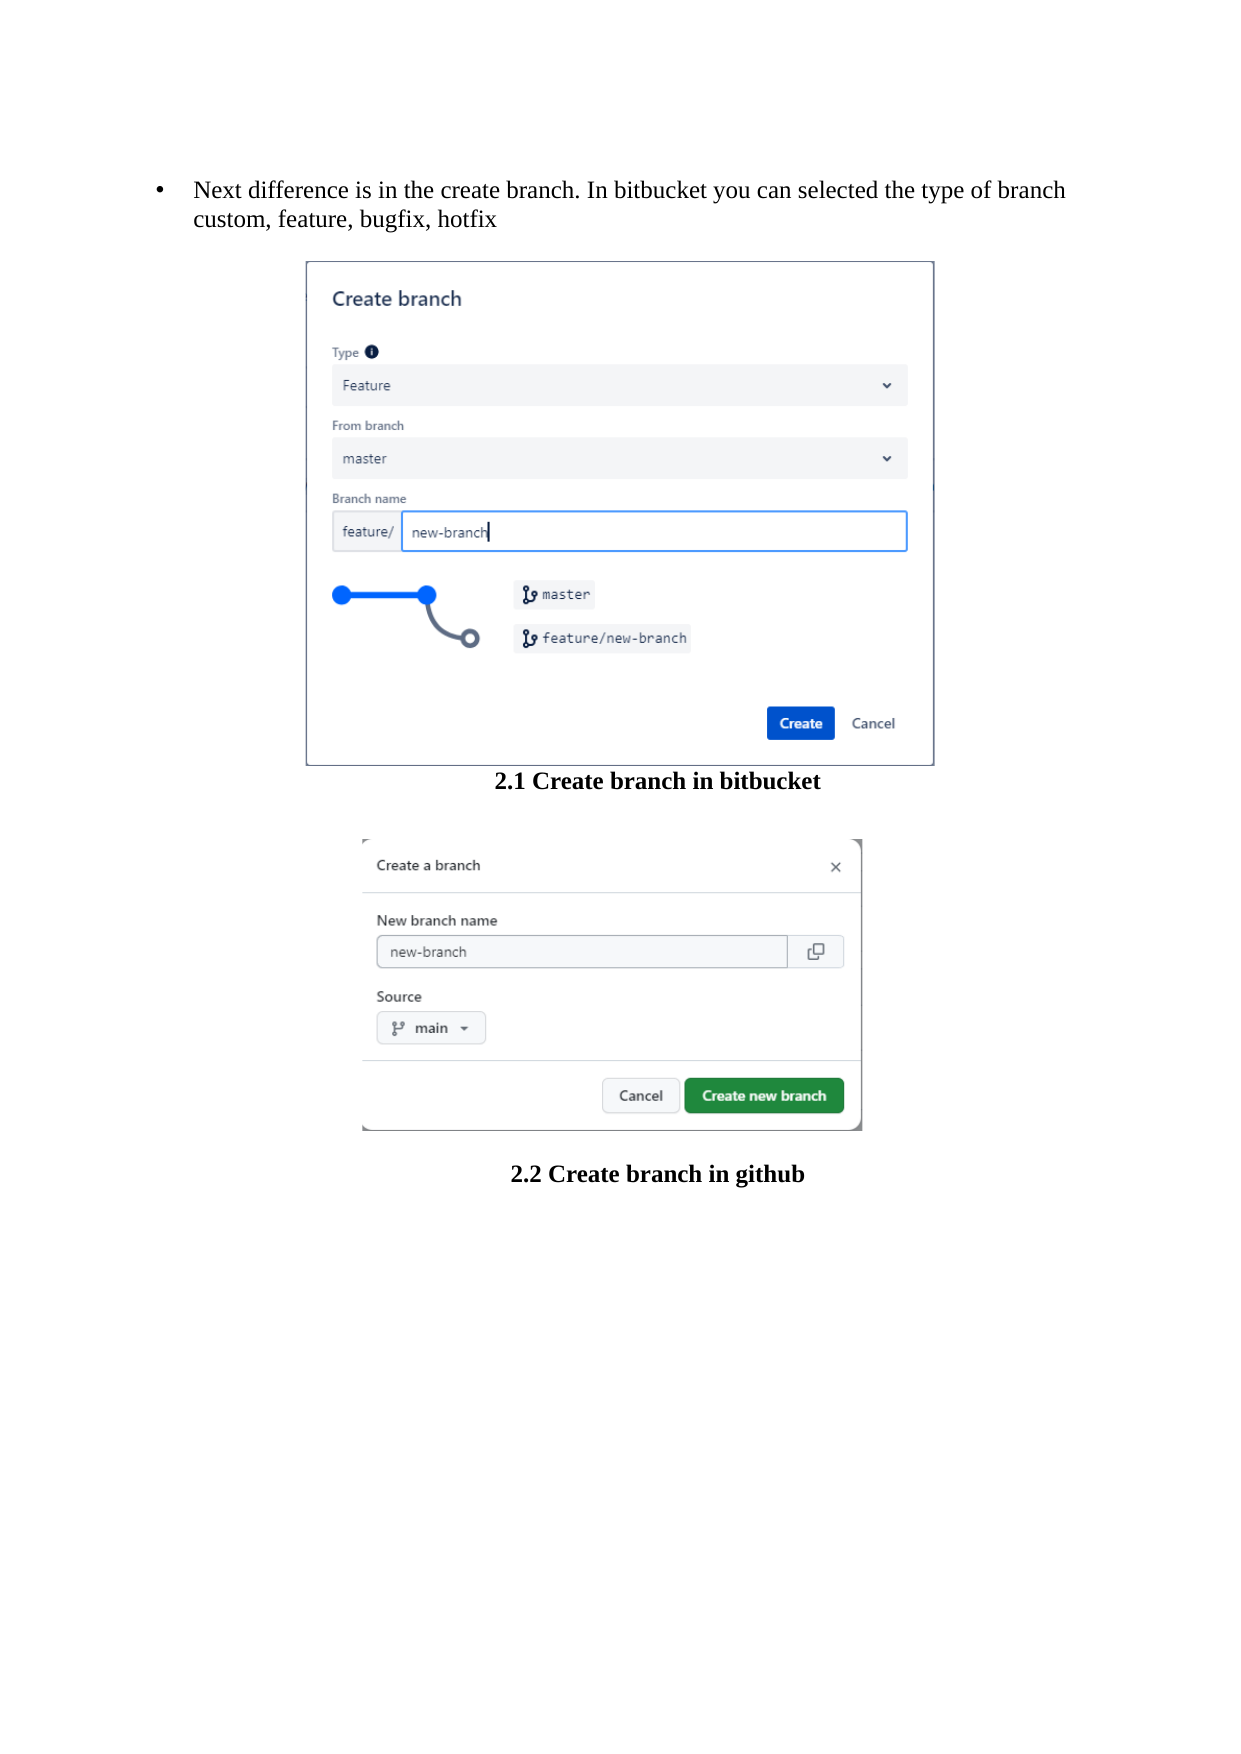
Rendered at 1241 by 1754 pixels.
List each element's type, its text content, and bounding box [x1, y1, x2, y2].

picture [362, 839, 863, 1131]
list Create branch in bitbucket [193, 766, 1122, 795]
list Create branch in github [193, 1159, 1122, 1188]
list Next difference is in the create branch. In bitbucket you can selected the type of branch custom, feature, bugfix, hotfix [156, 176, 1122, 233]
picture [305, 261, 935, 766]
